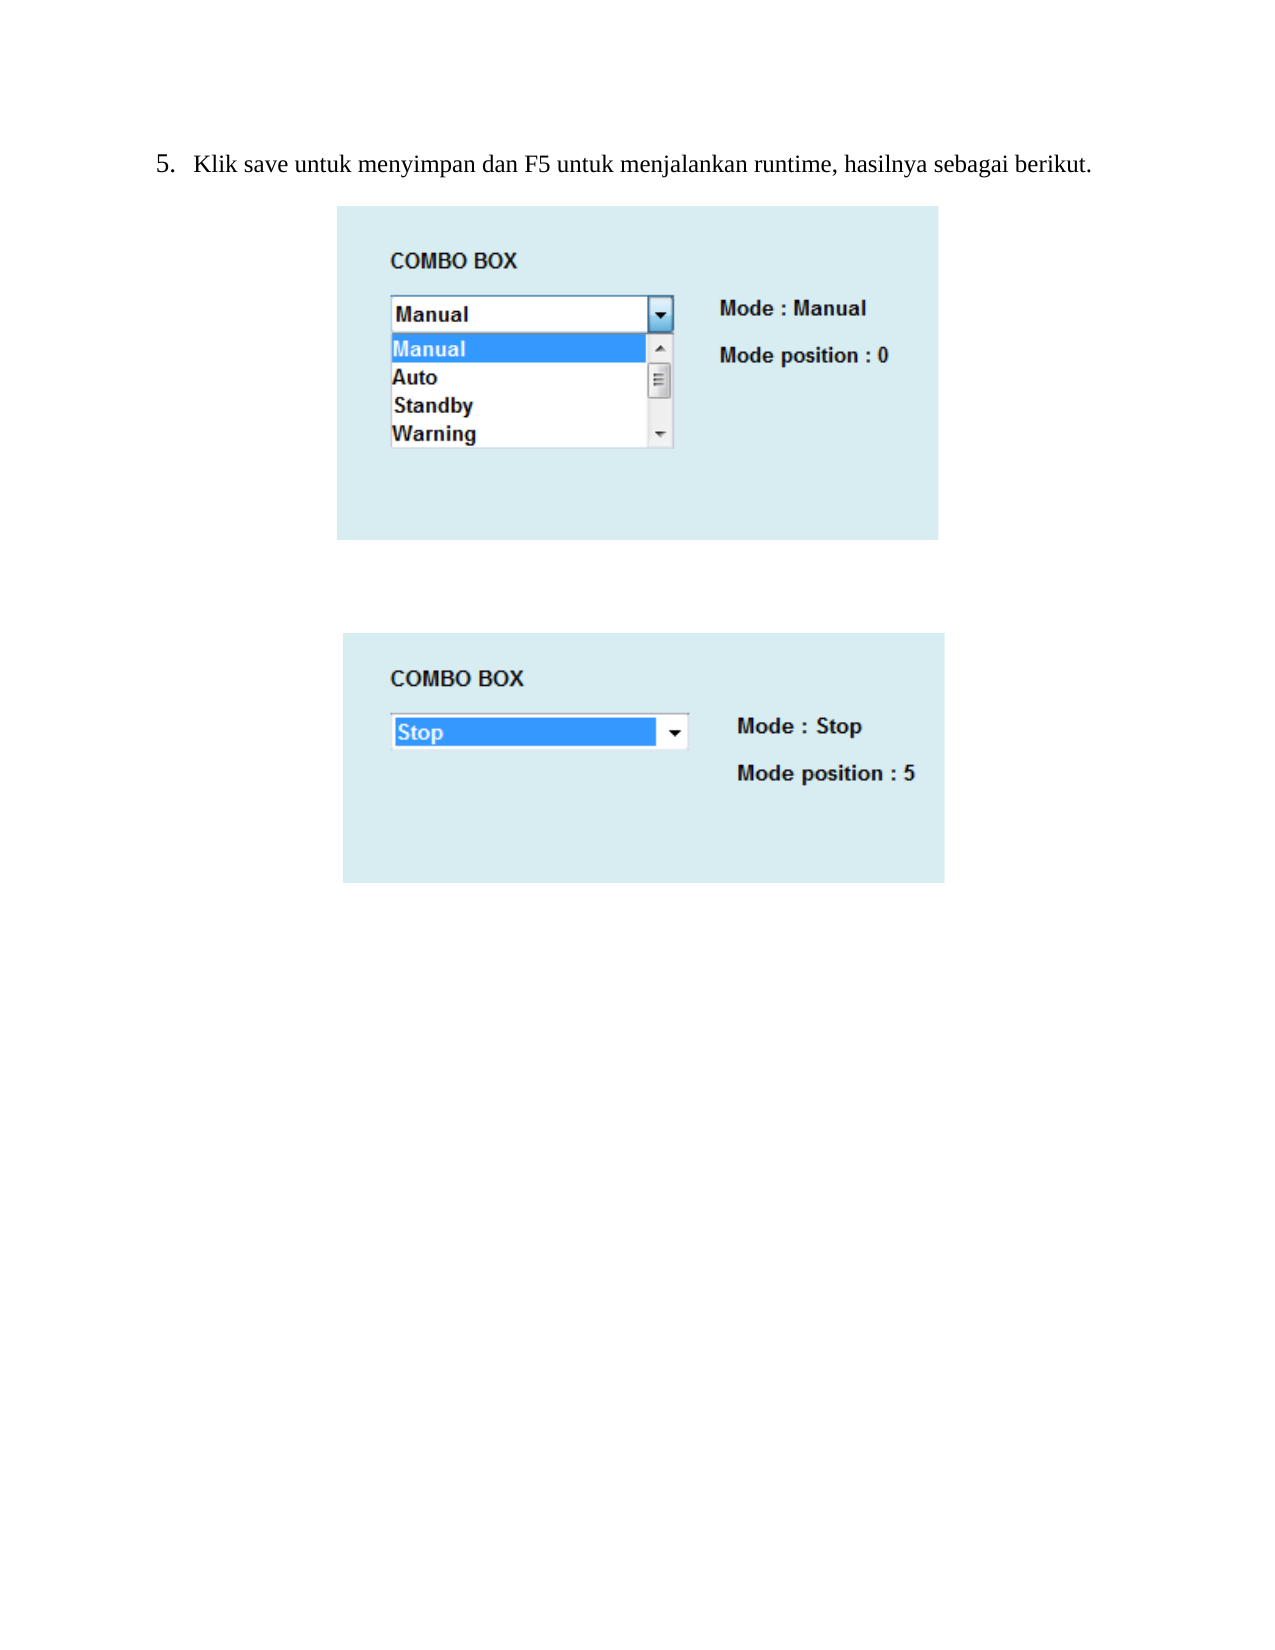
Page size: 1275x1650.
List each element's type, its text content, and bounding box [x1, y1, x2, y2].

list Klik save untuk menyimpan dan F5 untuk menjalankan runtime, hasilnya sebagai berikut. [156, 147, 1157, 178]
picture [336, 206, 939, 540]
picture [343, 633, 945, 883]
